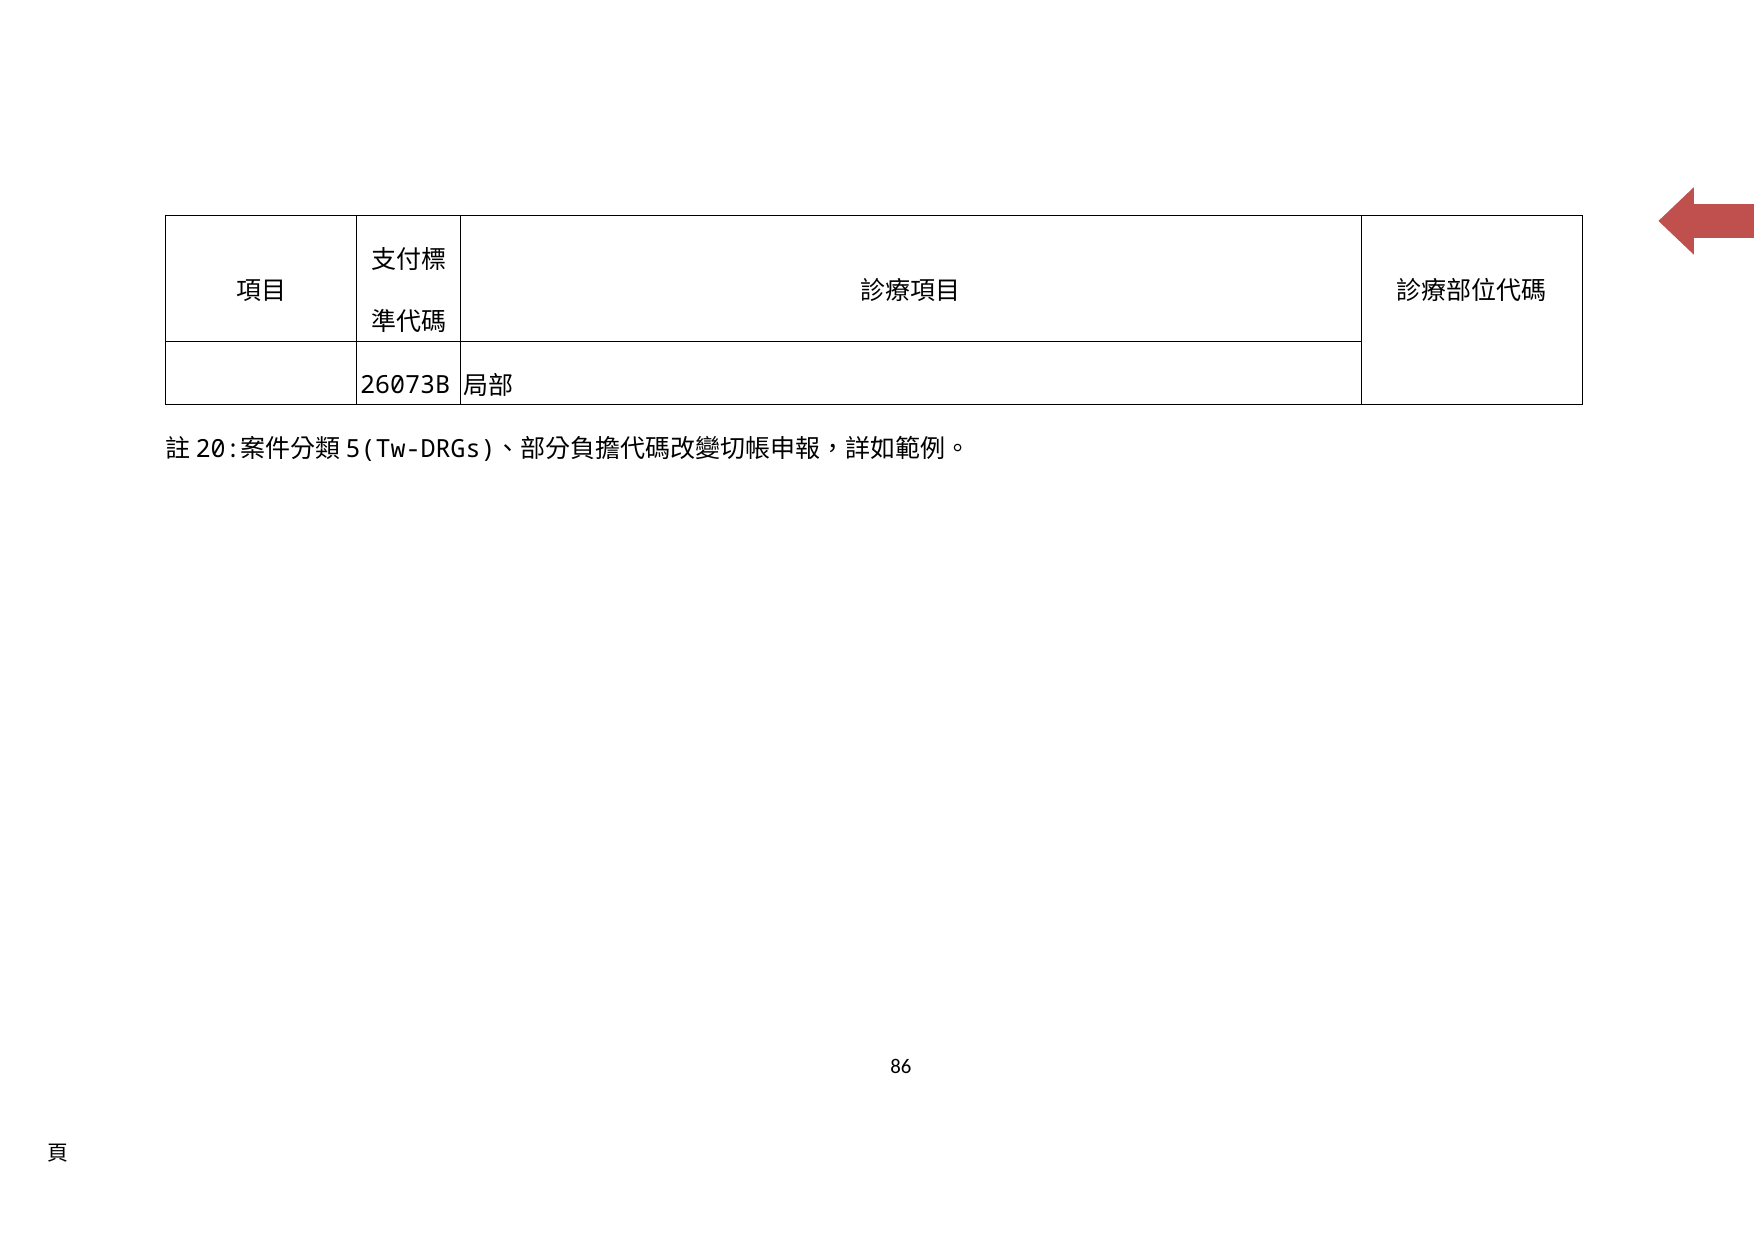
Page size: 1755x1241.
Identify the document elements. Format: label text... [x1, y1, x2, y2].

table_header 項目 [166, 216, 356, 341]
table_cell [166, 342, 356, 404]
table_cell 局部 [461, 342, 1361, 404]
text 註20:案件分類5(Tw-DRGs)、部分負擔代碼改變切帳申報，詳如範例。 [165, 405, 1636, 468]
table_cell [1362, 342, 1582, 404]
table_header 診療部位代碼 [1362, 216, 1582, 341]
table_header 支付標 準代碼 [357, 216, 460, 341]
table_cell 26073B [357, 342, 460, 404]
table_header 診療項目 [461, 216, 1361, 341]
